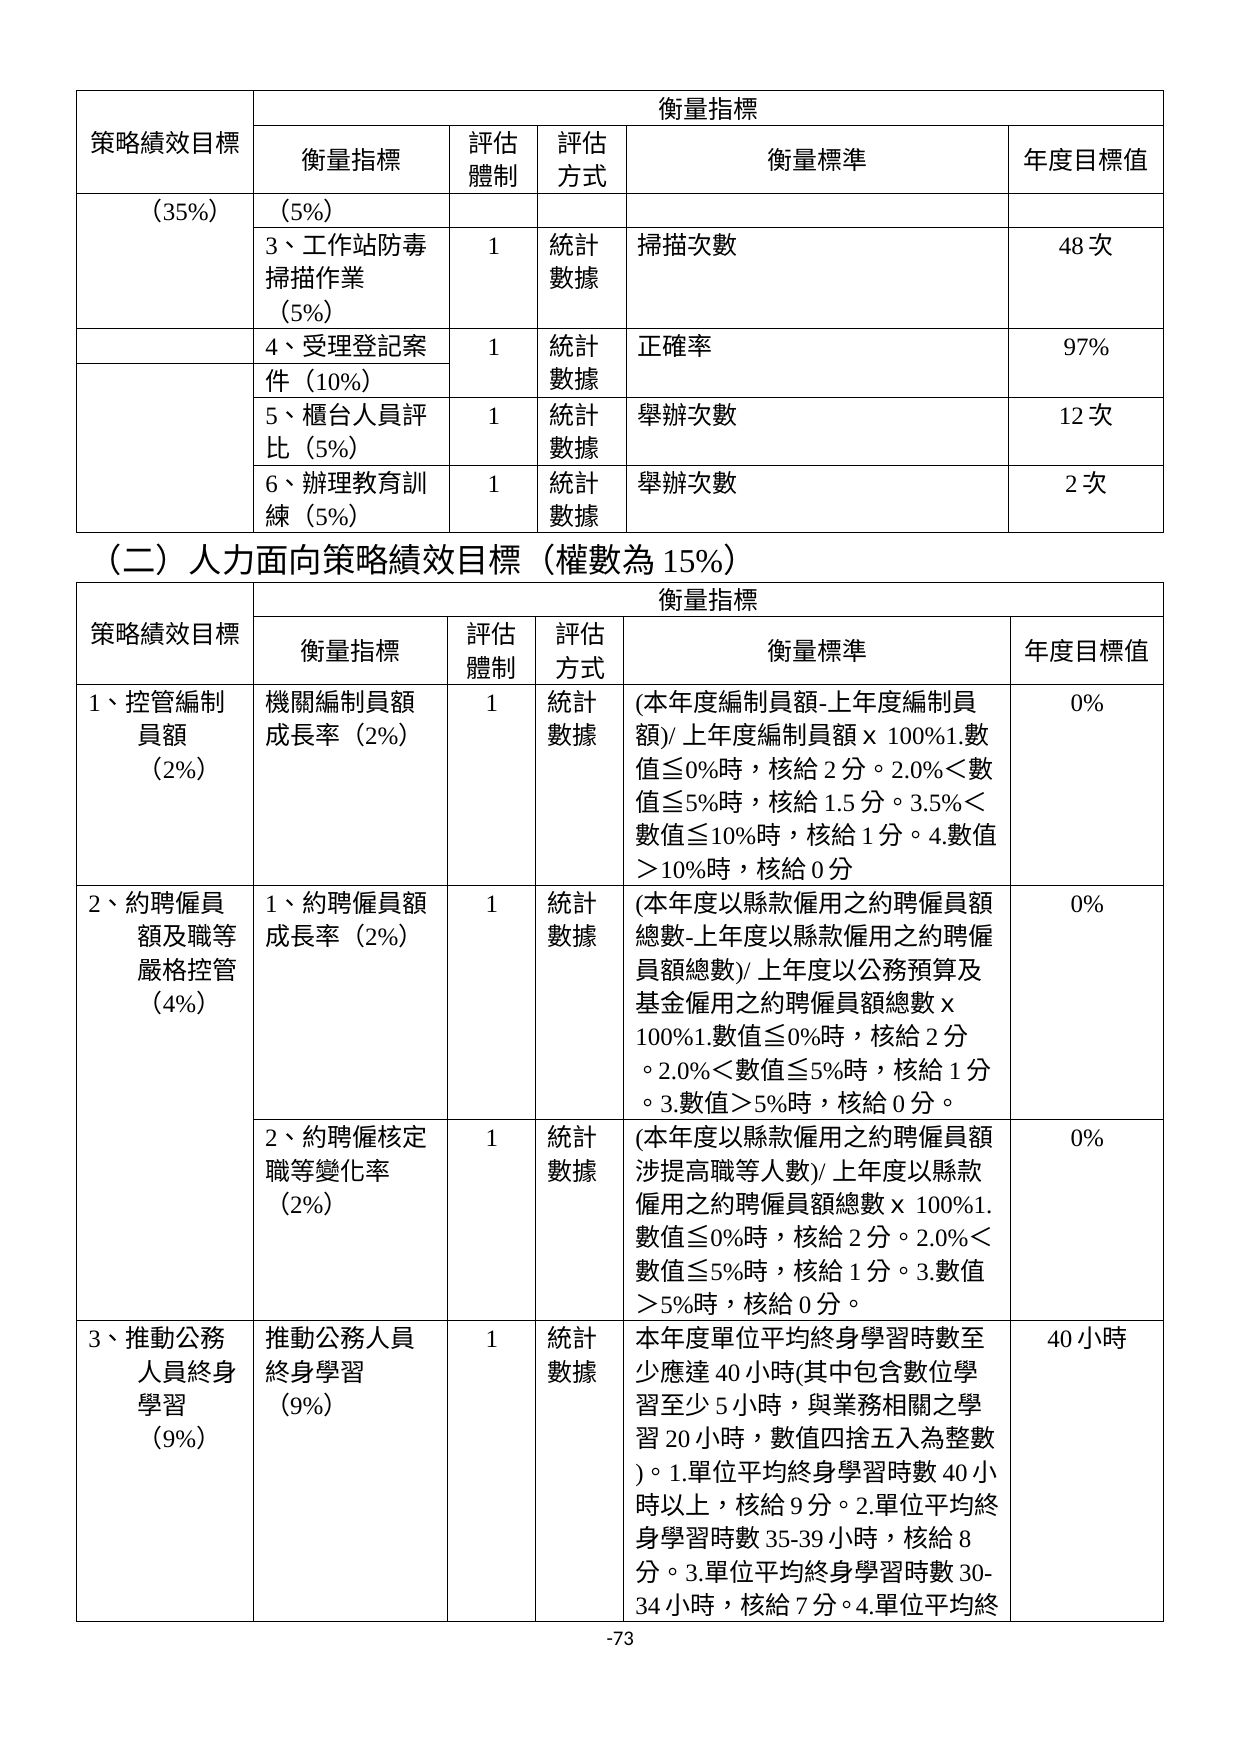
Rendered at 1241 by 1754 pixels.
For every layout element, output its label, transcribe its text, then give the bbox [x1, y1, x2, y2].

table_cell 推動公務人員終身學習（9%） [254, 1321, 447, 1621]
table_cell 推動公務人員終身學習（9%） [77, 1321, 253, 1621]
table_cell 機關編制員額成長率（2%） [254, 685, 447, 885]
table_cell 1、約聘僱員額成長率（2%） [254, 886, 447, 1119]
table_header 策略績效目標 [77, 583, 253, 684]
table_cell 1 [450, 329, 537, 397]
table_cell 2、約聘僱核定職等變化率（2%） [254, 1120, 447, 1320]
table_cell （35%） [77, 194, 253, 328]
table_cell 舉辦次數 [627, 398, 1008, 464]
table_cell 評估體制 [448, 617, 535, 684]
table_cell 0% [1011, 1120, 1163, 1320]
table_cell (本年度以縣款僱用之約聘僱員額涉提高職等人數)/ 上年度以縣款僱用之約聘僱員額總數ｘ100%1.數值≦0%時，核給2分。2.0%＜數值≦5%時，核給1分。3.數值＞5%時，核給0分。 [624, 1120, 1010, 1320]
table_cell 1 [448, 1120, 535, 1320]
table_header 衡量指標 [254, 91, 1163, 125]
table_cell [627, 194, 1008, 227]
table_cell 1 [450, 228, 537, 328]
table_cell 1 [450, 398, 537, 464]
table_cell 1 [448, 886, 535, 1119]
table_cell 評估體制 [450, 126, 537, 192]
table_cell [77, 397, 253, 464]
table_cell 統計數據 [536, 1120, 623, 1320]
table_cell 1 [448, 1321, 535, 1621]
table_cell 0% [1011, 886, 1163, 1119]
table_cell 年度目標值 [1011, 617, 1163, 684]
table_cell [450, 194, 537, 227]
table_cell 1 [450, 466, 537, 532]
table_cell [77, 364, 253, 397]
table_cell 97% [1009, 329, 1163, 397]
table_cell [538, 194, 626, 227]
table_cell 6、辦理教育訓練（5%） [254, 466, 449, 532]
table_cell 3、工作站防毒掃描作業（5%） [254, 228, 449, 328]
table_cell （5%） [254, 194, 449, 227]
table_cell 統計數據 [536, 886, 623, 1119]
table_cell 衡量指標 [254, 617, 447, 684]
table_cell 本年度單位平均終身學習時數至少應達40小時(其中包含數位學習至少5小時，與業務相關之學習20小時，數值四捨五入為整數)。1.單位平均終身學習時數40小時以上，核給9分。2.單位平均終身學習時數35-39小時，核給8分。3.單位平均終身學習時數30-34小時，核給7分。4.單位平均終 [624, 1321, 1010, 1621]
table_cell 12次 [1009, 398, 1163, 464]
table_cell 4、受理登記案 [254, 329, 449, 362]
table_cell 統計數據 [536, 685, 623, 885]
table_cell 衡量指標 [254, 126, 449, 192]
table_header 衡量指標 [254, 583, 1163, 616]
table_cell 統計數據 [538, 228, 626, 328]
table_cell 統計數據 [538, 329, 626, 397]
table_cell 1 [448, 685, 535, 885]
table_cell [77, 465, 253, 532]
table_cell (本年度編制員額-上年度編制員額)/ 上年度編制員額ｘ100%1.數值≦0%時，核給2分。2.0%＜數值≦5%時，核給1.5分。3.5%＜數值≦10%時，核給1分。4.數值＞10%時，核給0分 [624, 685, 1010, 885]
table_cell 正確率 [627, 329, 1008, 397]
table_cell 統計數據 [538, 398, 626, 464]
table_cell 2次 [1009, 466, 1163, 532]
table_cell (本年度以縣款僱用之約聘僱員額總數-上年度以縣款僱用之約聘僱員額總數)/ 上年度以公務預算及基金僱用之約聘僱員額總數ｘ100%1.數值≦0%時，核給2分。2.0%＜數值≦5%時，核給1分。3.數值＞5%時，核給0分。 [624, 886, 1010, 1119]
table_cell 衡量標準 [627, 126, 1008, 192]
table_cell 年度目標值 [1009, 126, 1163, 192]
table_cell 評估方式 [538, 126, 626, 192]
table_cell 統計數據 [538, 466, 626, 532]
table_header 策略績效目標 [77, 91, 253, 192]
table_cell 40小時 [1011, 1321, 1163, 1621]
table_cell 掃描次數 [627, 228, 1008, 328]
table_cell 48次 [1009, 228, 1163, 328]
table_cell [77, 329, 253, 362]
table_cell 統計數據 [536, 1321, 623, 1621]
table_cell 0% [1011, 685, 1163, 885]
text （二）人力面向策略績效目標（權數為15%） [88, 533, 1152, 582]
table_cell 舉辦次數 [627, 466, 1008, 532]
table_cell 評估方式 [536, 617, 623, 684]
table_cell 5、櫃台人員評比（5%） [254, 398, 449, 464]
table_cell [1009, 194, 1163, 227]
table_cell 控管編制員額（2%） [77, 685, 253, 885]
table_cell 約聘僱員額及職等嚴格控管（4%） [77, 886, 253, 1119]
table_cell 件（10%） [254, 364, 449, 397]
table_cell [77, 1119, 253, 1320]
table_cell 衡量標準 [624, 617, 1010, 684]
